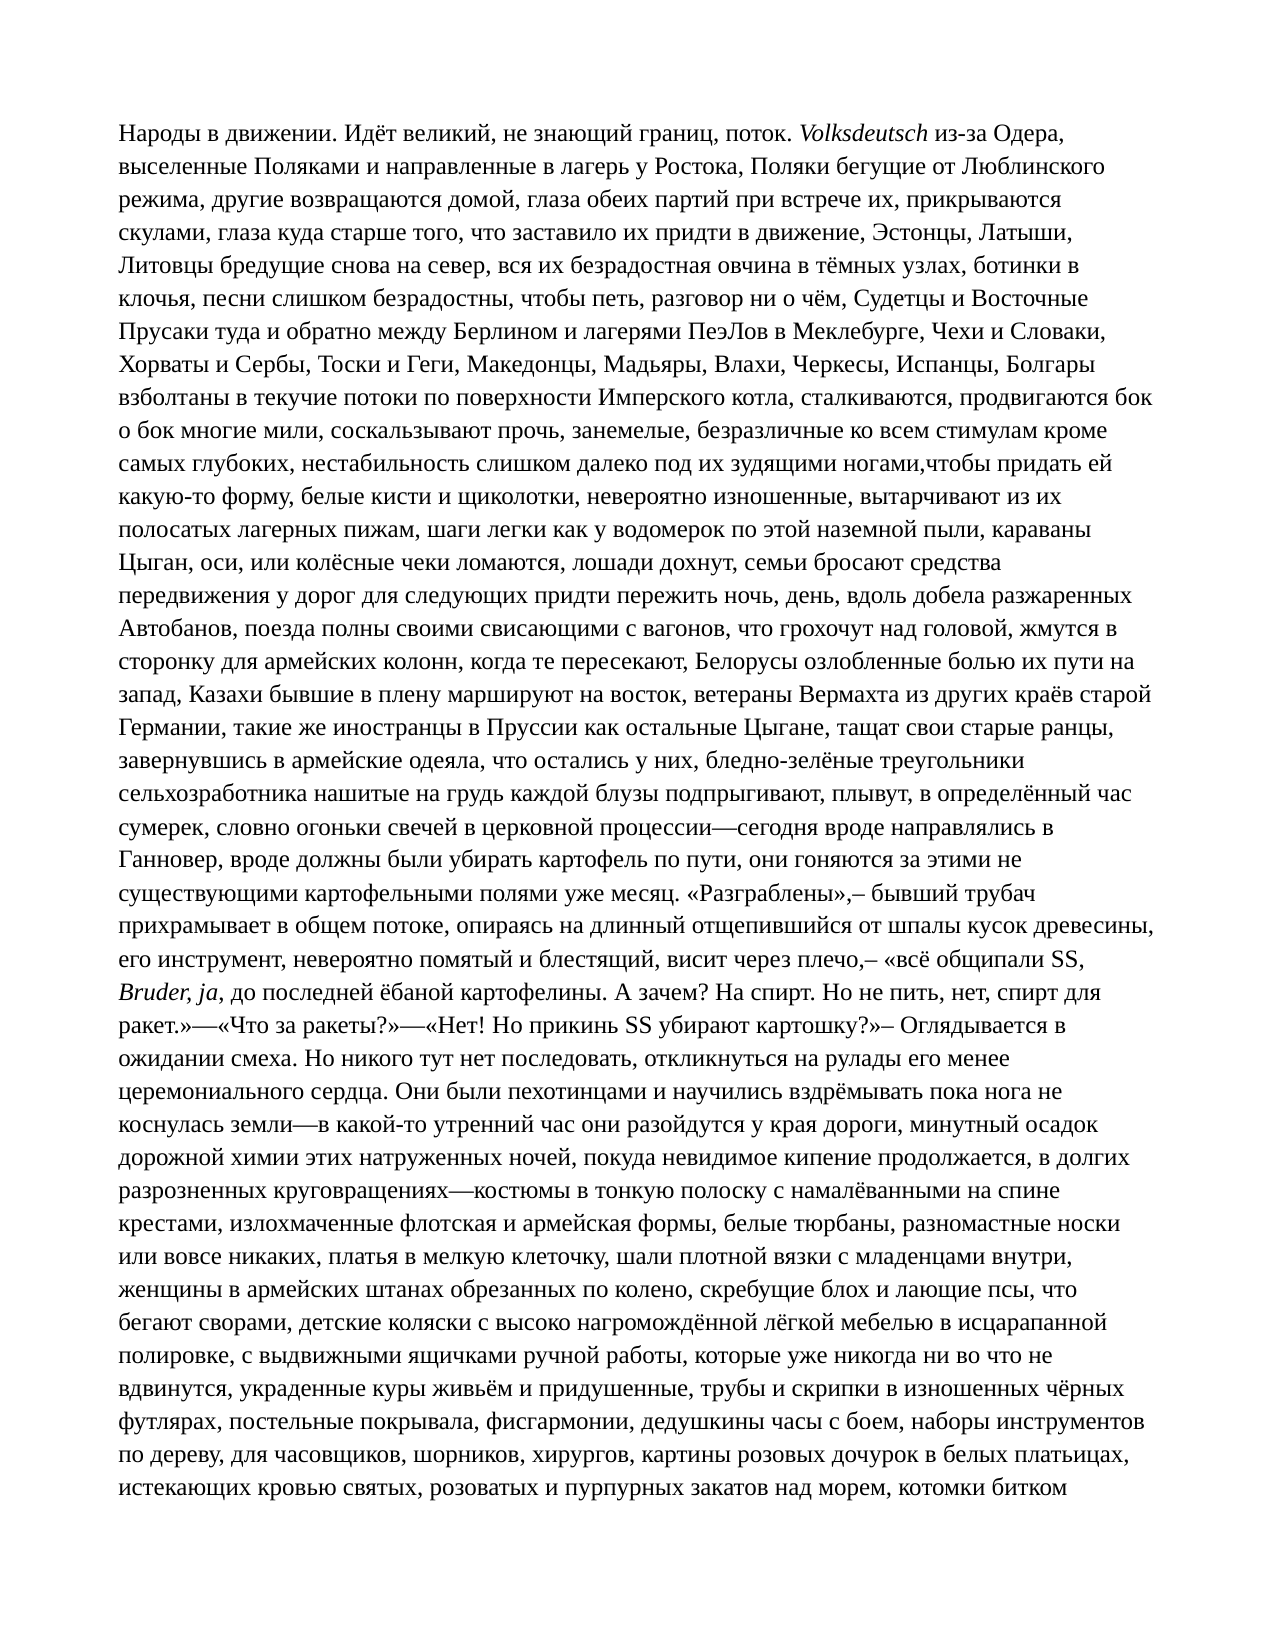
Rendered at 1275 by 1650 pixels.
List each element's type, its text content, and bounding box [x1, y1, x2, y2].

text Народы в движении. Идёт великий, не знающий границ, поток. Volksdeutsch из-за Одера, выселенные Поляками и направленные в лагерь у Ростока, Поляки бегущие от Люблинского режима, другие возвращаются домой, глаза обеих партий при встрече их, прикрываются скулами, глаза куда старше того, что заставило их придти в движение, Эстонцы, Латыши, Литовцы бредущие снова на север, вся их безрадостная овчина в тёмных узлах, ботинки в клочья, песни слишком безрадостны, чтобы петь, разговор ни о чём, Судетцы и Восточные Прусаки туда и обратно между Берлином и лагерями ПеэЛов в Меклебурге, Чехи и Словаки, Хорваты и Сербы, Тоски и Геги, Македонцы, Мадьяры, Влахи, Черкесы, Испанцы, Болгары взболтаны в текучие потоки по поверхности Имперского котла, сталкиваются, продвигаются бок о бок многие мили, соскальзывают прочь, занемелые, безразличные ко всем стимулам кроме самых глубоких, нестабильность слишком далеко под их зудящими ногами,чтобы придать ей какую-то форму, белые кисти и щиколотки, невероятно изношенные, вытарчивают из их полосатых лагерных пижам, шаги легки как у водомерок по этой наземной пыли, караваны Цыган, оси, или колёсные чеки ломаются, лошади дохнут, семьи бросают средства передвижения у дорог для следующих придти пережить ночь, день, вдоль добела разжаренных Автобанов, поезда полны своими свисающими с вагонов, что грохочут над головой, жмутся в сторонку для армейских колонн, когда те пересекают, Белорусы озлобленные болью их пути на запад, Казахи бывшие в плену маршируют на восток, ветераны Вермахта из других краёв старой Германии, такие же иностранцы в Пруссии как остальные Цыгане, тащат свои старые ранцы, завернувшись в армейские одеяла, что остались у них, бледно-зелёные треугольники сельхозработника нашитые на грудь каждой блузы подпрыгивают, плывут, в определённый час сумерек, словно огоньки свечей в церковной процессии—сегодня вроде направлялись в Ганновер, вроде должны были убирать картофель по пути, они гоняются за этими не существующими картофельными полями уже месяц. «Разграблены»,– бывший трубач прихрамывает в общем потоке, опираясь на длинный отщепившийся от шпалы кусок древесины, его инструмент, невероятно помятый и блестящий, висит через плечо,– «всё общипали SS, Bruder, ja, до последней ёбаной картофелины. А зачем? На спирт. Но не пить, нет, спирт для ракет.»—«Что за ракеты?»—«Нет! Но прикинь SS убирают картошку?»– Оглядывается в ожидании смеха. Но никого тут нет последовать, откликнуться на рулады его менее церемониального сердца. Они были пехотинцами и научились вздрёмывать пока нога не коснулась земли—в какой-то утренний час они разойдутся у края дороги, минутный осадок дорожной химии этих натруженных ночей, покуда невидимое кипение продолжается, в долгих разрозненных круговращениях—костюмы в тонкую полоску с намалёванными на спине крестами, излохмаченные флотская и армейская формы, белые тюрбаны, разномастные носки или вовсе никаких, платья в мелкую клеточку, шали плотной вязки с младенцами внутри, женщины в армейских штанах обрезанных по колено, скребущие блох и лающие псы, что бегают сворами, детские коляски с высоко нагромождённой лёгкой мебелью в исцарапанной полировке, с выдвижными ящичками ручной работы, которые уже никогда ни во что не вдвинутся, украденные куры живьём и придушенные, трубы и скрипки в изношенных чёрных футлярах, постельные покрывала, фисгармонии, дедушкины часы с боем, наборы инструментов по дереву, для часовщиков, шорников, хирургов, картины розовых дочурок в белых платьицах, истекающих кровью святых, розоватых и пурпурных закатов над морем, котомки битком [118, 118, 1157, 1501]
